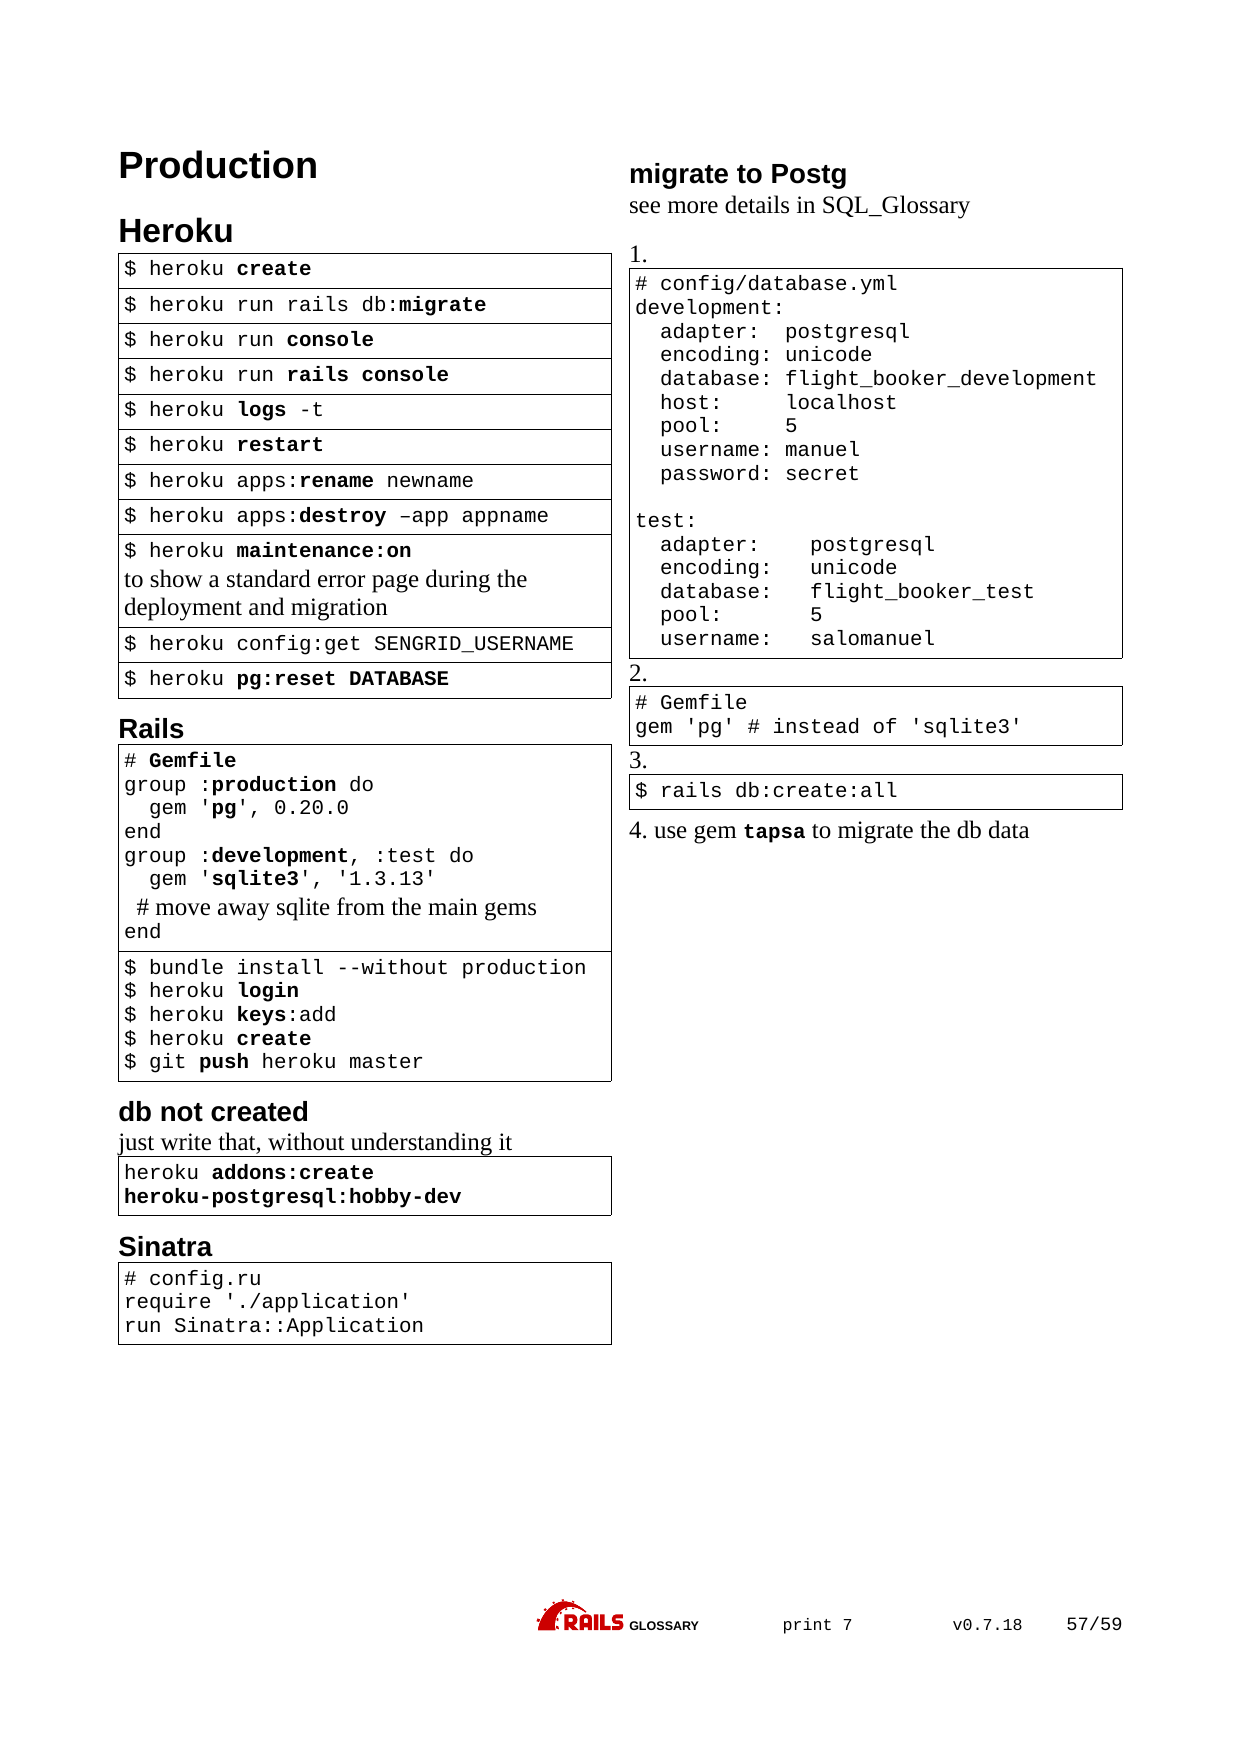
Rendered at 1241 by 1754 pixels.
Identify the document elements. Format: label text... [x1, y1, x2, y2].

table_header heroku addons:create heroku-postgresql:hobby-dev [119, 1157, 611, 1215]
table_header $ rails db:create:all [630, 775, 1122, 809]
text 4. use gem tapsa to migrate the db data [629, 815, 1122, 845]
text just write that, without understanding it [118, 1127, 611, 1156]
subtitle Production [118, 143, 611, 187]
table_header # Gemfile group :production do gem 'pg', 0.20.0 end group :development, :test do gem 'sqlite3', '1.3.13' # move away sqlite from the main gems end [119, 745, 611, 951]
table_cell $ heroku run console [119, 324, 611, 358]
table_header # Gemfile gem 'pg' # instead of 'sqlite3' [630, 687, 1122, 745]
subtitle Sinatra [118, 1230, 611, 1262]
subtitle Heroku [118, 211, 611, 250]
text 3. [629, 746, 1122, 774]
subtitle Rails [118, 712, 611, 744]
table_header # config/database.yml development: adapter: postgresql encoding: unicode database: flight_booker_development host: localhost pool: 5 username: manuel password: secret test: adapter: postgresql encoding: unicode database: flight_booker_test pool: 5 username: salomanuel [630, 269, 1122, 657]
table_cell $ heroku pg:reset DATABASE [119, 663, 611, 697]
table_cell $ heroku run rails console [119, 359, 611, 393]
table_cell $ heroku maintenance:on to show a standard error page during the deployment and migration [119, 535, 611, 627]
table_header $ heroku create [119, 254, 611, 288]
table_cell $ bundle install --without production $ heroku login $ heroku keys:add $ heroku create $ git push heroku master [119, 952, 611, 1081]
table_cell $ heroku run rails db:migrate [119, 289, 611, 323]
subtitle migrate to Postg [629, 158, 1122, 190]
table_cell $ heroku restart [119, 430, 611, 464]
table_cell $ heroku apps:rename newname [119, 465, 611, 499]
text 1. [629, 239, 1122, 268]
subtitle db not created [118, 1096, 611, 1127]
table_cell $ heroku logs -t [119, 395, 611, 429]
text 2. [629, 659, 1122, 686]
table_header # config.ru require './application' run Sinatra::Application [119, 1263, 611, 1344]
table_cell $ heroku apps:destroy –app appname [119, 500, 611, 534]
text see more details in SQL_Glossary [629, 190, 1122, 218]
table_cell $ heroku config:get SENGRID_USERNAME [119, 628, 611, 662]
